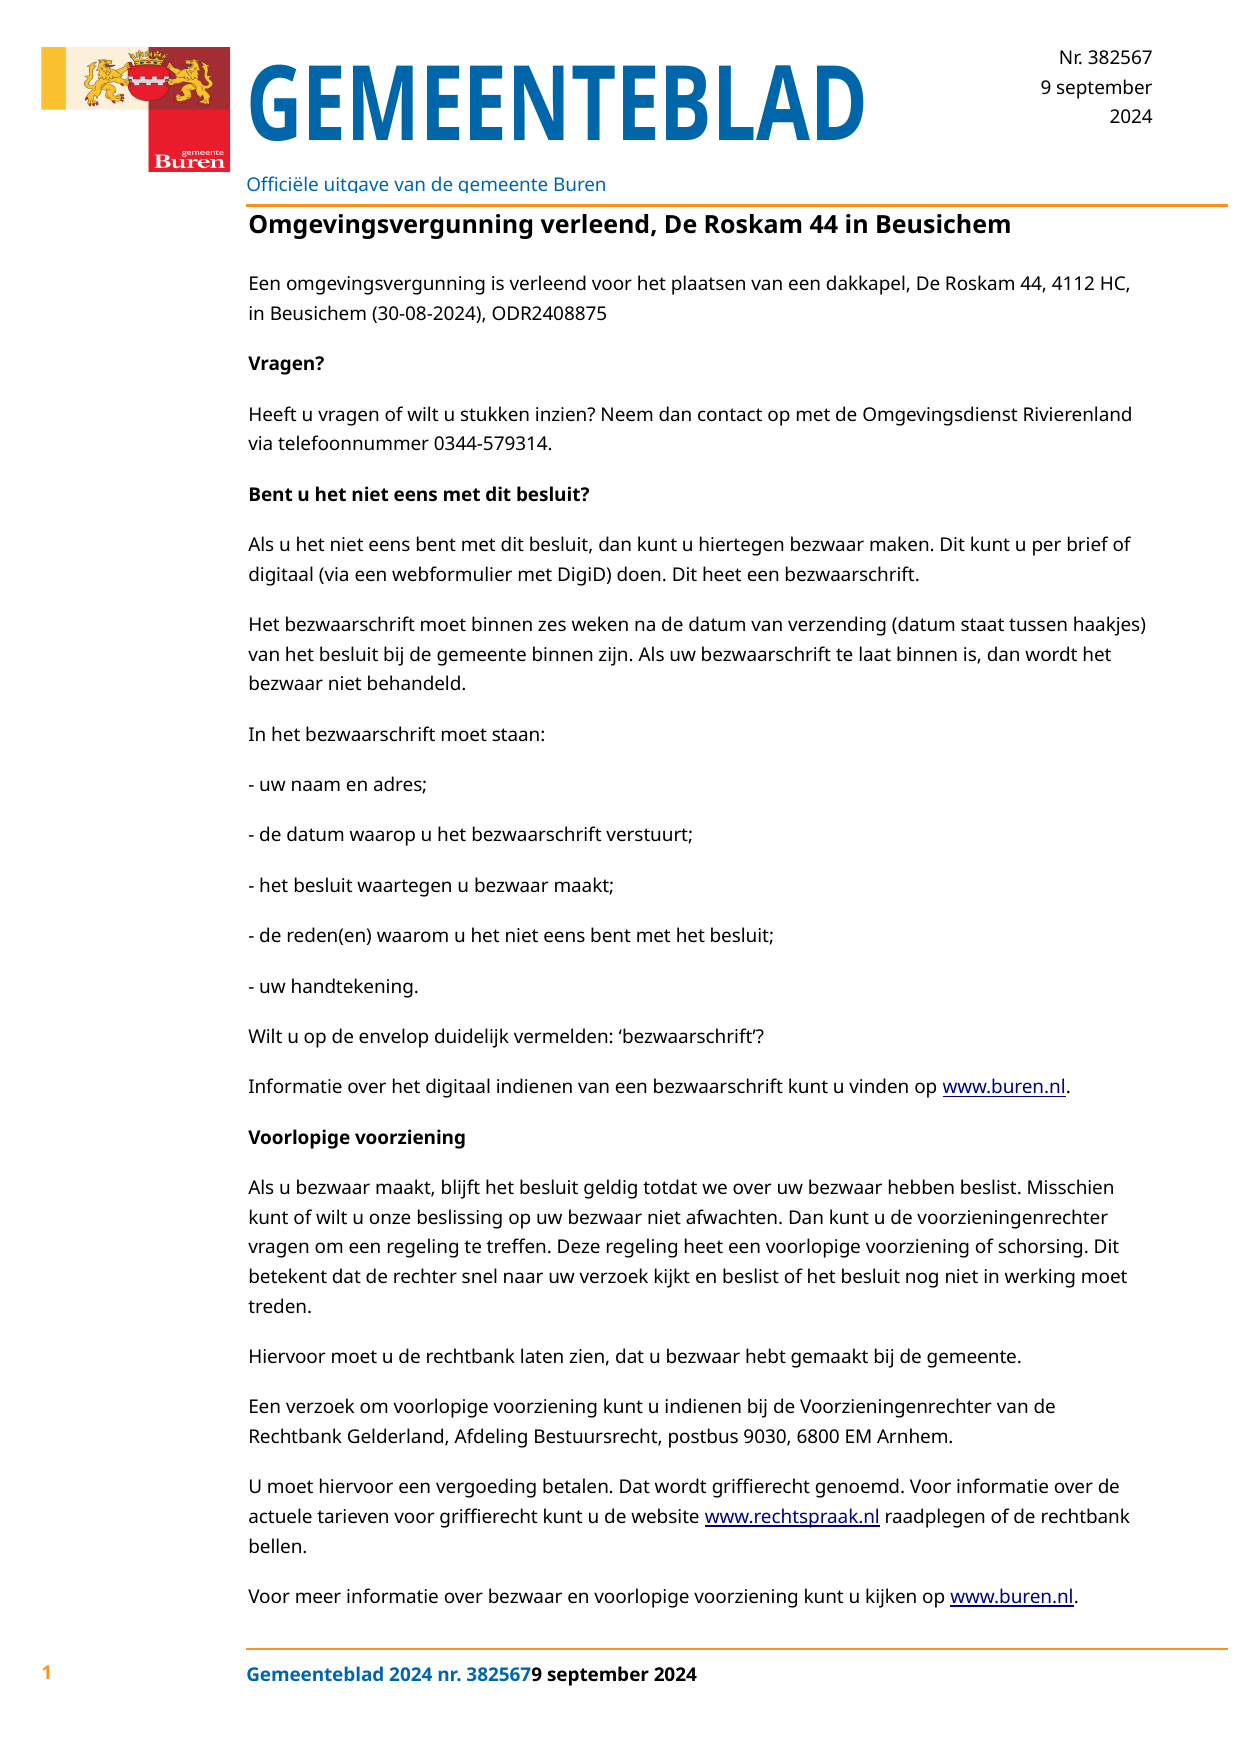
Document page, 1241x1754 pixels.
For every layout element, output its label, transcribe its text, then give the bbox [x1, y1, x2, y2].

text Voor meer informatie over bezwaar en voorlopige voorziening kunt u kijken op www.buren.nl. [248, 1583, 1152, 1609]
text - de reden(en) waarom u het niet eens bent met het besluit; [248, 922, 1152, 948]
text Hiervoor moet u de rechtbank laten zien, dat u bezwaar hebt gemaakt bij de gemeente. [248, 1343, 1152, 1369]
text Bent u het niet eens met dit besluit? [248, 481, 1152, 506]
text Vragen? [248, 350, 1152, 376]
text - het besluit waartegen u bezwaar maakt; [248, 872, 1152, 898]
text Wilt u op de envelop duidelijk vermelden: ‘bezwaarschrift’? [248, 1023, 1152, 1049]
text In het bezwaarschrift moet staan: [248, 721, 1152, 746]
text - de datum waarop u het bezwaarschrift verstuurt; [248, 822, 1152, 847]
text Een omgevingsvergunning is verleend voor het plaatsen van een dakkapel, De Roskam 44, 4112 HC, in Beusichem (30-08-2024), ODR2408875 [248, 270, 1152, 326]
text Als u bezwaar maakt, blijft het besluit geldig totdat we over uw bezwaar hebben beslist. Misschien kunt of wilt u onze beslissing op uw bezwaar niet afwachten. Dan kunt u de voorzieningenrechter vragen om een regeling te treffen. Deze regeling heet een voorlopige voorziening of schorsing. Dit betekent dat de rechter snel naar uw verzoek kijkt en beslist of het besluit nog niet in werking moet treden. [248, 1174, 1152, 1318]
text Heeft u vragen of wilt u stukken inzien? Neem dan contact op met de Omgevingsdienst Rivierenland via telefoonnummer 0344-579314. [248, 401, 1152, 456]
text Als u het niet eens bent met dit besluit, dan kunt u hiertegen bezwaar maken. Dit kunt u per brief of digitaal (via een webformulier met DigiD) doen. Dit heet een bezwaarschrift. [248, 531, 1152, 586]
text Een verzoek om voorlopige voorziening kunt u indienen bij de Voorzieningenrechter van de Rechtbank Gelderland, Afdeling Bestuursrecht, postbus 9030, 6800 EM Arnhem. [248, 1394, 1152, 1449]
text - uw handtekening. [248, 973, 1152, 998]
text Het bezwaarschrift moet binnen zes weken na de datum van verzending (datum staat tussen haakjes) van het besluit bij de gemeente binnen zijn. Als uw bezwaarschrift te laat binnen is, dan wordt het bezwaar niet behandeld. [248, 611, 1152, 696]
text - uw naam en adres; [248, 771, 1152, 797]
text Voorlopige voorziening [248, 1124, 1152, 1150]
picture [41, 47, 231, 172]
text Omgevingsvergunning verleend, De Roskam 44 in Beusichem [248, 207, 1152, 241]
text Informatie over het digitaal indienen van een bezwaarschrift kunt u vinden op www.buren.nl. [248, 1074, 1152, 1099]
text U moet hiervoor een vergoeding betalen. Dat wordt griffierecht genoemd. Voor informatie over de actuele tarieven voor griffierecht kunt u de website www.rechtspraak.nl raadplegen of de rechtbank bellen. [248, 1474, 1152, 1558]
